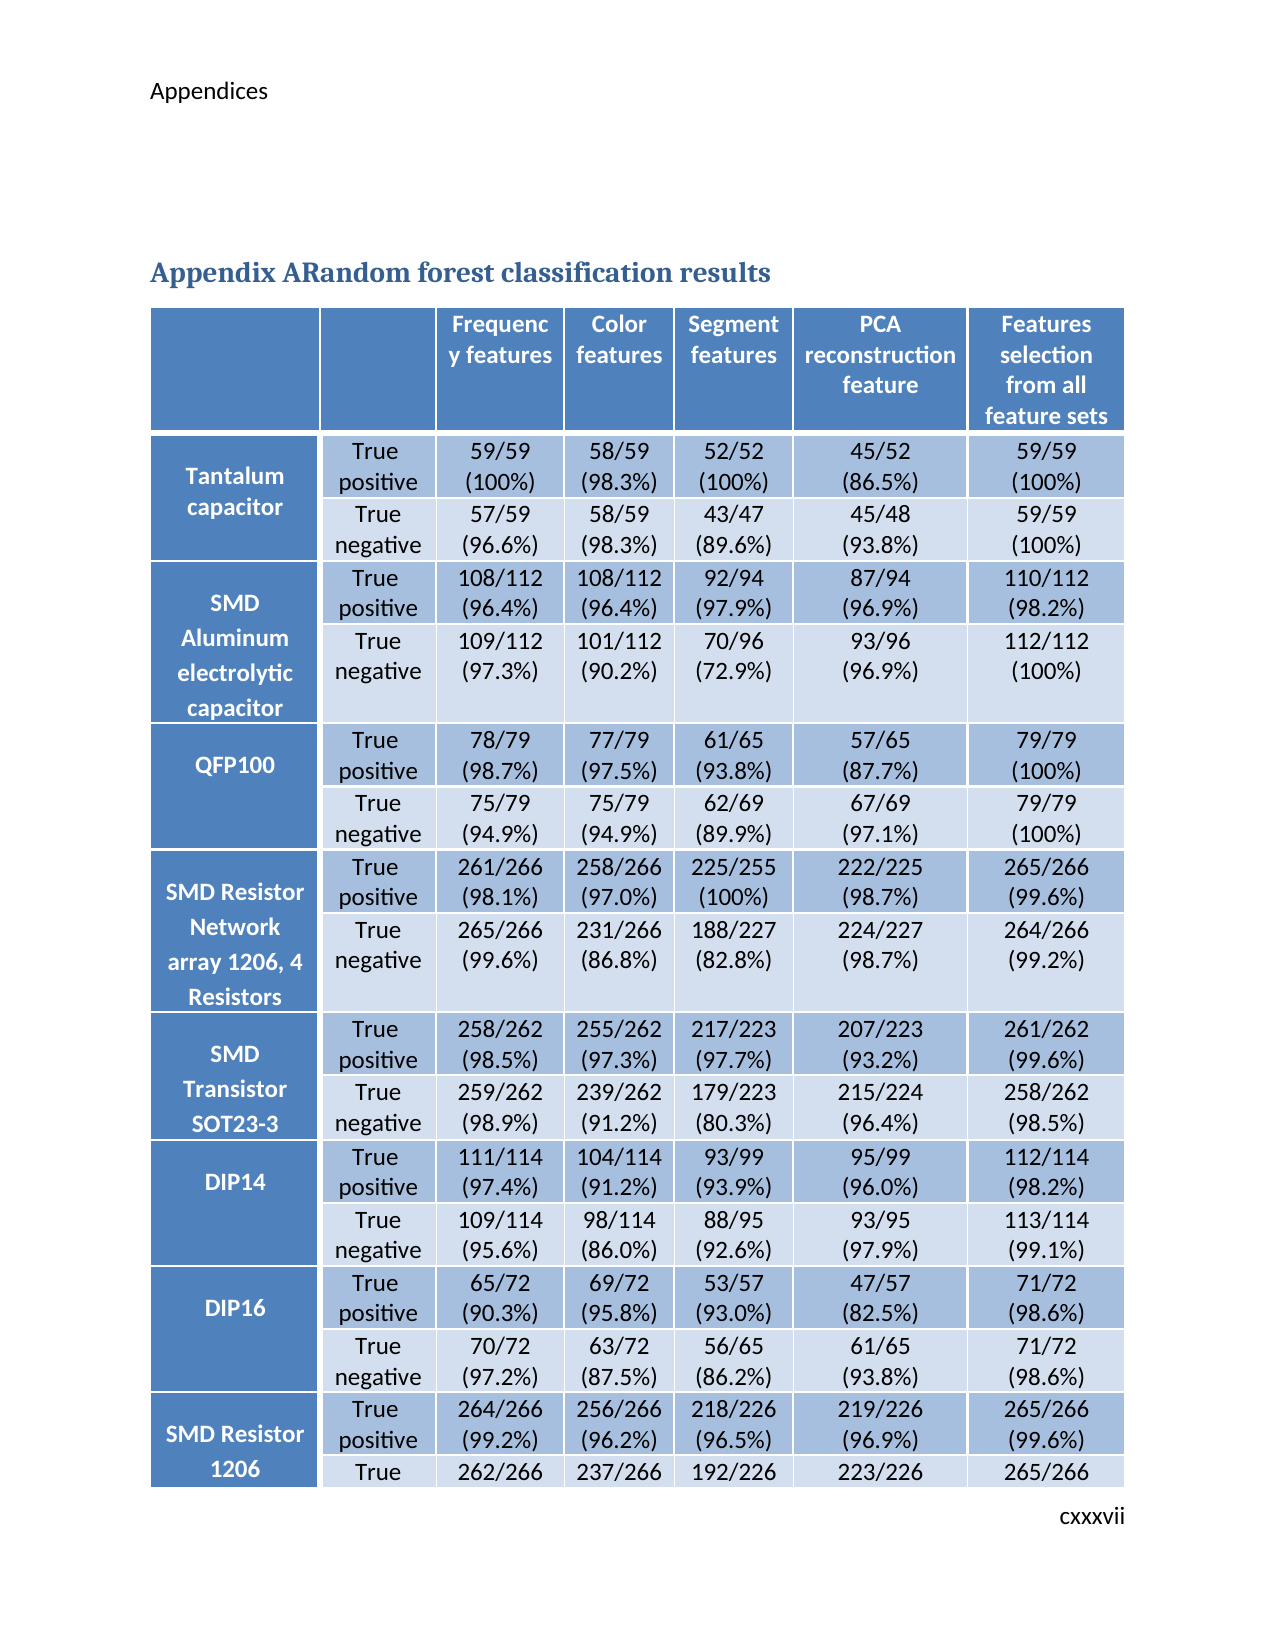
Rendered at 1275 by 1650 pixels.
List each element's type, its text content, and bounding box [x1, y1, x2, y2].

table_cell 109/112 (97.3%) [437, 625, 564, 722]
table_cell 45/52 (86.5%) [794, 436, 966, 497]
table_cell True negative [323, 1204, 436, 1265]
table_cell 262/266 [437, 1456, 564, 1487]
table_cell SMD Resistor Network array 1206, 4 Resistors [151, 851, 317, 1011]
table_cell 78/79 (98.7%) [437, 724, 563, 785]
table_cell 179/223 (80.3%) [675, 1076, 793, 1139]
table_cell 47/57 (82.5%) [794, 1267, 966, 1328]
table_cell 264/266 (99.2%) [437, 1393, 563, 1454]
table_cell 111/114 (97.4%) [437, 1141, 563, 1202]
table_cell 259/262 (98.9%) [437, 1076, 564, 1139]
table_cell True positive [323, 436, 435, 497]
list Random forest classification results [150, 256, 1125, 289]
table_cell 65/72 (90.3%) [437, 1267, 563, 1328]
table_cell True negative [323, 1076, 436, 1139]
table_cell Tantalum capacitor [151, 436, 317, 560]
table_cell 239/262 (91.2%) [565, 1076, 674, 1139]
table_header Segment features [675, 308, 792, 430]
table_cell 70/72 (97.2%) [437, 1330, 564, 1391]
table_cell 110/112 (98.2%) [969, 562, 1124, 623]
table_cell 52/52 (100%) [675, 436, 792, 497]
table_cell 225/255 (100%) [675, 851, 792, 912]
table_cell 43/47 (89.6%) [675, 499, 793, 560]
table_cell 256/266 (96.2%) [565, 1393, 673, 1454]
table_header Color features [565, 308, 673, 430]
table_cell 93/96 (96.9%) [794, 625, 967, 722]
table_cell 58/59 (98.3%) [565, 499, 674, 560]
table_cell 219/226 (96.9%) [794, 1393, 966, 1454]
table_cell QFP100 [151, 724, 317, 848]
table_cell 61/65 (93.8%) [675, 724, 792, 785]
table_cell True negative [323, 625, 436, 722]
table_cell True positive [323, 724, 435, 785]
table_cell 101/112 (90.2%) [565, 625, 674, 722]
table_cell 255/262 (97.3%) [565, 1013, 673, 1074]
table_cell 71/72 (98.6%) [969, 1267, 1124, 1328]
table_cell 88/95 (92.6%) [675, 1204, 793, 1265]
table_cell 265/266 (99.6%) [969, 1393, 1124, 1454]
table_cell 61/65 (93.8%) [794, 1330, 967, 1391]
table_header Features selection from all feature sets [969, 308, 1124, 430]
table_cell 57/65 (87.7%) [794, 724, 966, 785]
table_cell 62/69 (89.9%) [675, 788, 793, 848]
table_cell 92/94 (97.9%) [675, 562, 792, 623]
table_cell 59/59 (100%) [968, 499, 1124, 560]
table_cell 79/79 (100%) [969, 724, 1124, 785]
table_cell 108/112 (96.4%) [437, 562, 563, 623]
table_cell 95/99 (96.0%) [794, 1141, 966, 1202]
table_cell True positive [323, 562, 435, 623]
table_cell 69/72 (95.8%) [565, 1267, 673, 1328]
table_cell 112/114 (98.2%) [969, 1141, 1124, 1202]
table_cell 207/223 (93.2%) [794, 1013, 966, 1074]
table_cell True negative [323, 914, 436, 1011]
table_cell 218/226 (96.5%) [675, 1393, 792, 1454]
table_cell 237/266 [565, 1456, 674, 1487]
table_cell True positive [323, 1013, 435, 1074]
table_cell 261/266 (98.1%) [437, 851, 563, 912]
table_cell 67/69 (97.1%) [794, 788, 967, 848]
table_cell True positive [323, 851, 435, 912]
table_cell 223/226 [794, 1456, 967, 1487]
table_cell 113/114 (99.1%) [968, 1204, 1124, 1265]
table_cell 192/226 [675, 1456, 793, 1487]
table_cell 45/48 (93.8%) [794, 499, 967, 560]
table_cell 59/59 (100%) [437, 436, 563, 497]
table_cell 112/112 (100%) [968, 625, 1124, 722]
table_cell 79/79 (100%) [968, 788, 1124, 848]
table_cell 265/266 (99.6%) [969, 851, 1124, 912]
table_cell 57/59 (96.6%) [437, 499, 564, 560]
table_cell 217/223 (97.7%) [675, 1013, 792, 1074]
table_cell 87/94 (96.9%) [794, 562, 966, 623]
table_cell 222/225 (98.7%) [794, 851, 966, 912]
table_cell 56/65 (86.2%) [675, 1330, 793, 1391]
table_cell True [323, 1456, 436, 1487]
table_cell 215/224 (96.4%) [794, 1076, 967, 1139]
table_cell 104/114 (91.2%) [565, 1141, 673, 1202]
table_cell True negative [323, 788, 436, 848]
table_cell True positive [323, 1141, 435, 1202]
table_cell 231/266 (86.8%) [565, 914, 674, 1011]
table_cell DIP14 [151, 1141, 317, 1265]
table_cell 258/266 (97.0%) [565, 851, 673, 912]
table_cell DIP16 [151, 1267, 317, 1391]
table_cell 77/79 (97.5%) [565, 724, 673, 785]
table_header [151, 308, 319, 430]
table_cell 59/59 (100%) [969, 436, 1124, 497]
table_cell SMD Aluminum electrolytic capacitor [151, 562, 317, 722]
table_header PCA reconstruction feature [794, 308, 966, 430]
table_cell 258/262 (98.5%) [968, 1076, 1124, 1139]
table_cell 75/79 (94.9%) [565, 788, 674, 848]
table_cell 71/72 (98.6%) [968, 1330, 1124, 1391]
table_cell 258/262 (98.5%) [437, 1013, 563, 1074]
table_cell SMD Resistor 1206 [151, 1393, 317, 1487]
table_cell 75/79 (94.9%) [437, 788, 564, 848]
table_cell 264/266 (99.2%) [968, 914, 1124, 1011]
table_cell 265/266 (99.6%) [437, 914, 564, 1011]
table_cell True negative [323, 499, 436, 560]
table_cell 53/57 (93.0%) [675, 1267, 792, 1328]
table_cell 63/72 (87.5%) [565, 1330, 674, 1391]
table_header [321, 308, 435, 430]
table_cell SMD Transistor SOT23-3 [151, 1013, 317, 1139]
table_cell True positive [323, 1393, 435, 1454]
table_cell True positive [323, 1267, 435, 1328]
table_cell 109/114 (95.6%) [437, 1204, 564, 1265]
table_cell 93/99 (93.9%) [675, 1141, 792, 1202]
table_cell 58/59 (98.3%) [565, 436, 673, 497]
table_cell 98/114 (86.0%) [565, 1204, 674, 1265]
table_cell 188/227 (82.8%) [675, 914, 793, 1011]
table_cell 108/112 (96.4%) [565, 562, 673, 623]
table_cell True negative [323, 1330, 436, 1391]
table_cell 70/96 (72.9%) [675, 625, 793, 722]
table_cell 224/227 (98.7%) [794, 914, 967, 1011]
table_header Frequency features [437, 308, 563, 430]
table_cell 93/95 (97.9%) [794, 1204, 967, 1265]
table_cell 261/262 (99.6%) [969, 1013, 1124, 1074]
table_cell 265/266 [968, 1456, 1124, 1487]
